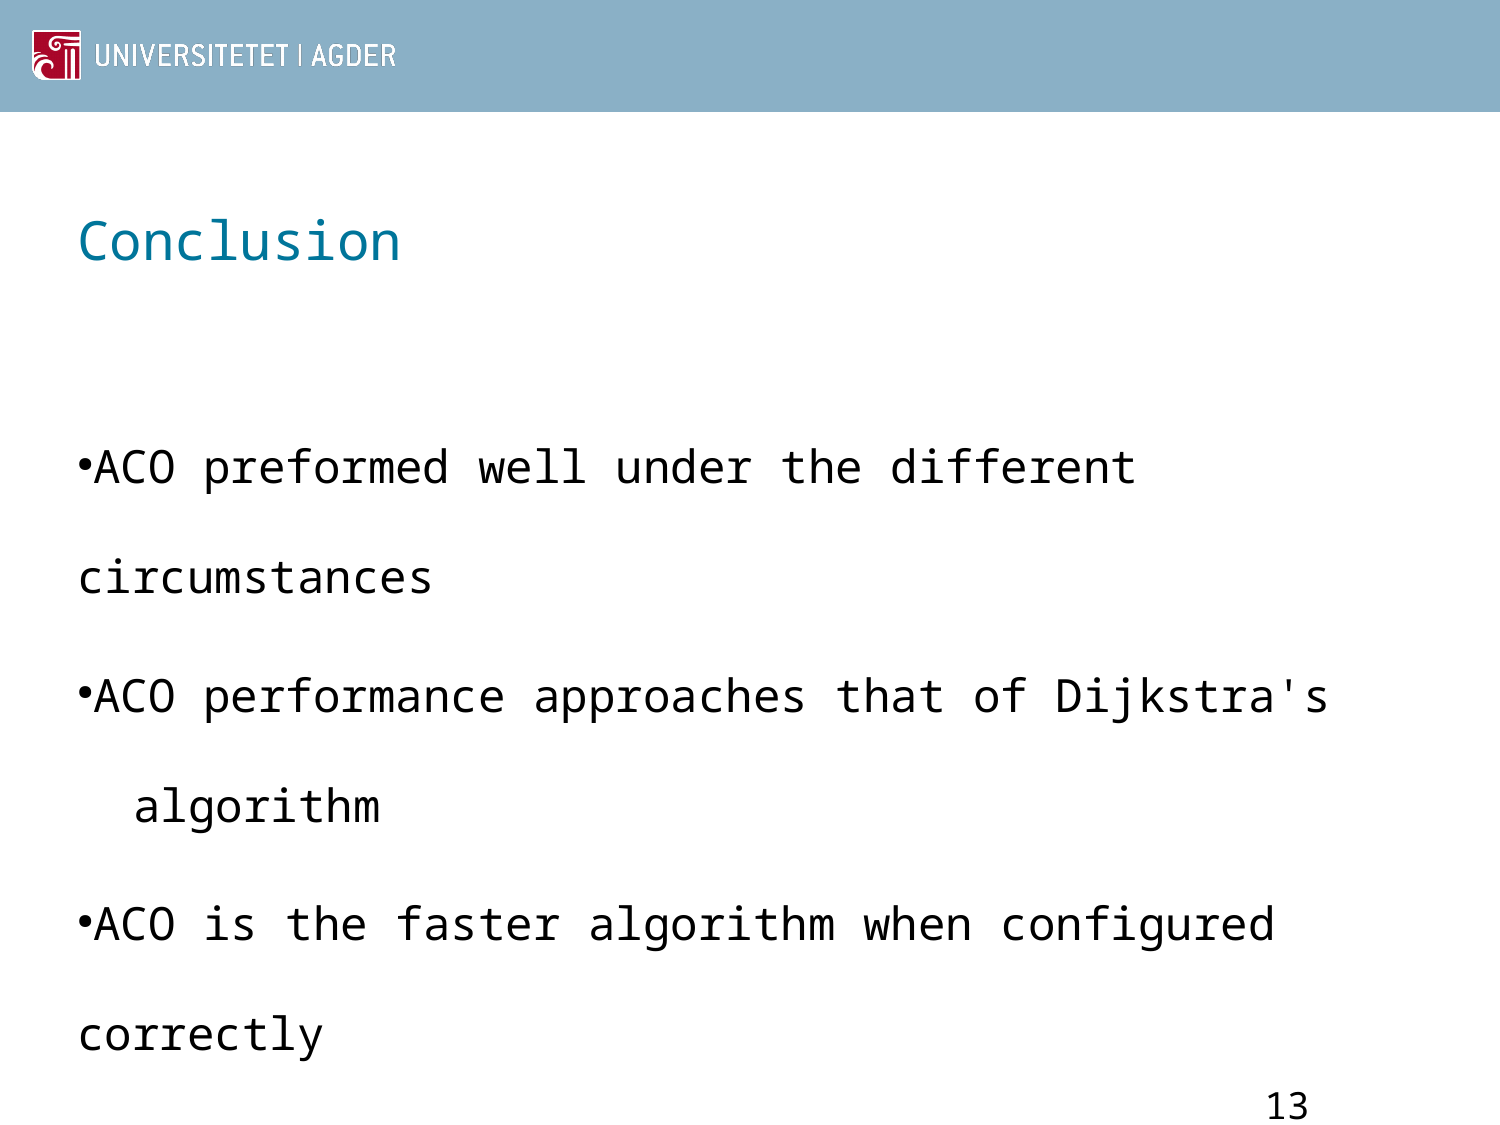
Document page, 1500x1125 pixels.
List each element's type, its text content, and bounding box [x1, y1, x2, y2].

title Conclusion [62, 75, 1462, 279]
picture [32, 30, 395, 80]
list ACO preformed well under the different circumstances ACO performance approaches that of Dijkstra's algorithm ACO is the faster algorithm when configured correctly [62, 312, 1462, 1125]
